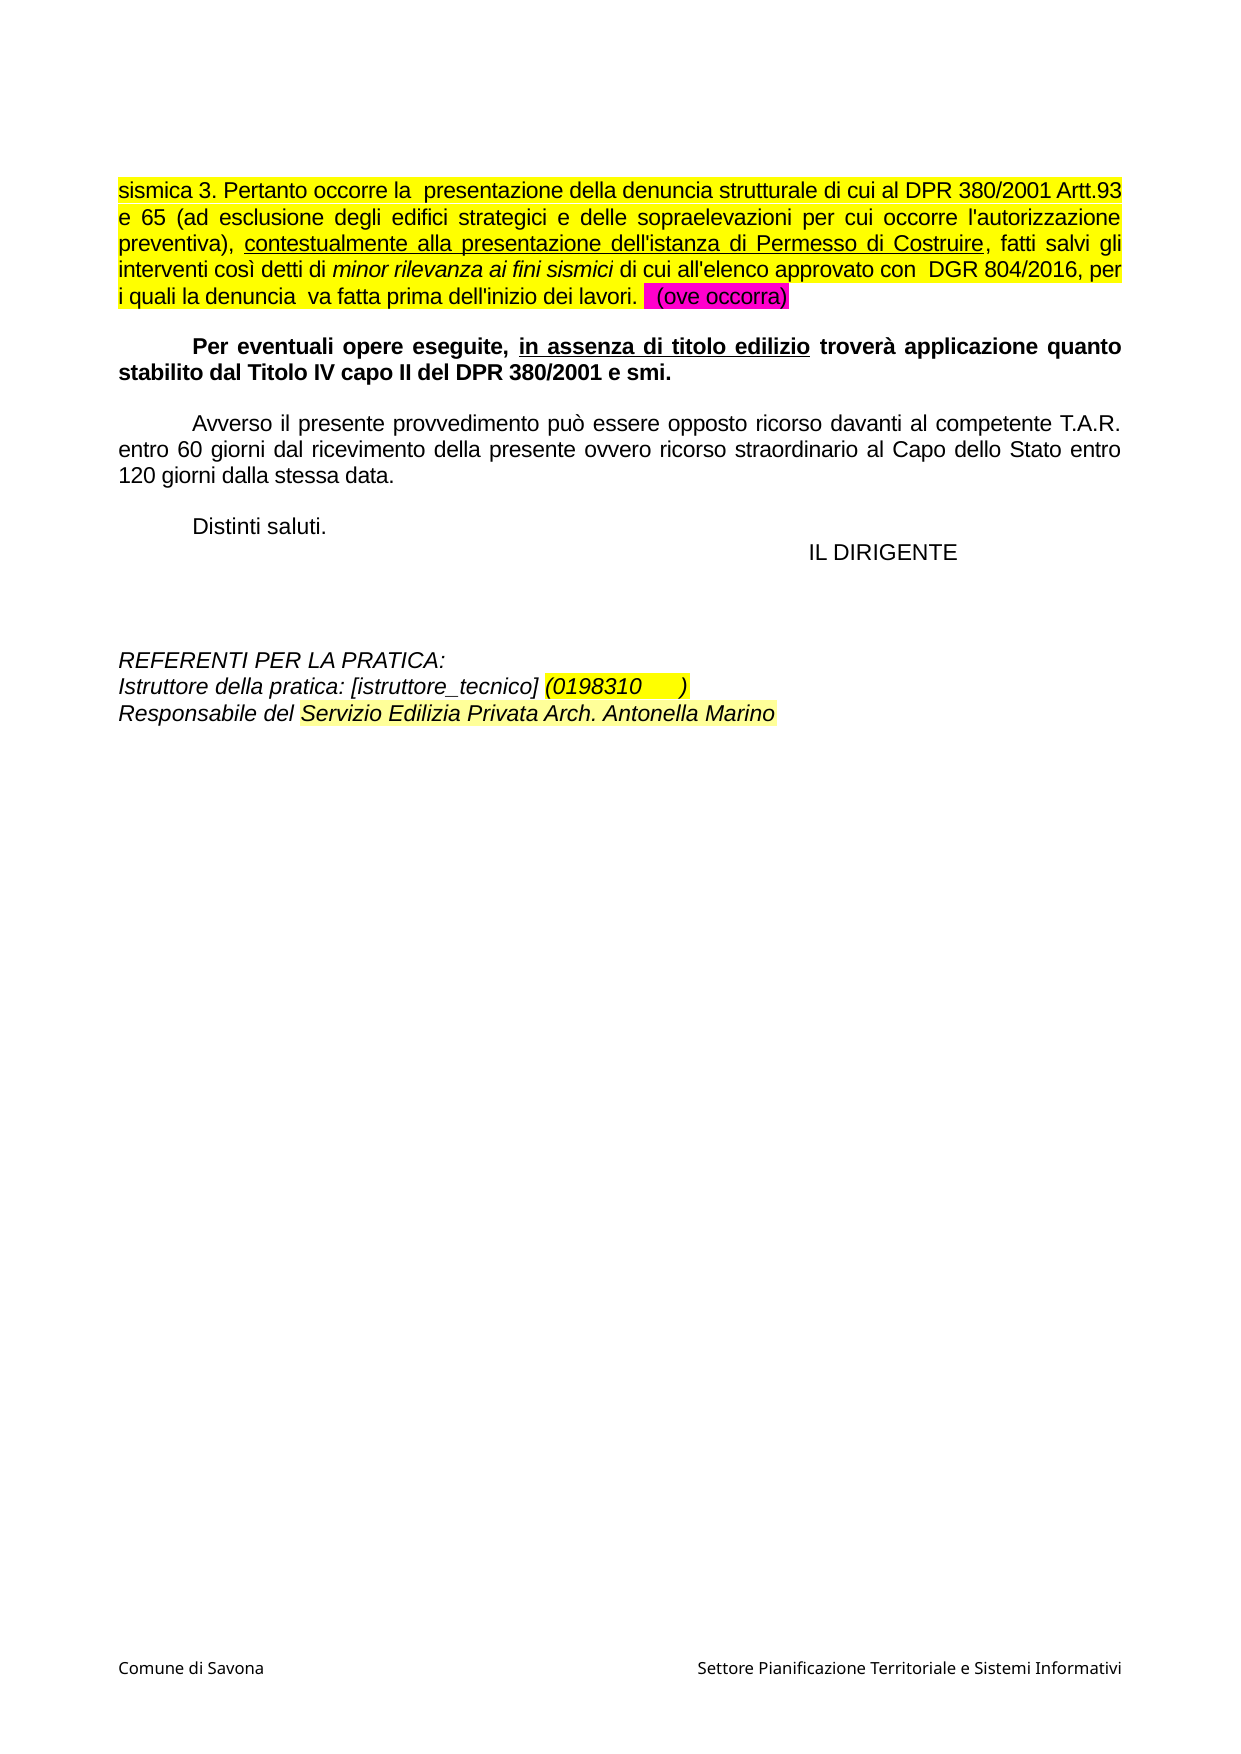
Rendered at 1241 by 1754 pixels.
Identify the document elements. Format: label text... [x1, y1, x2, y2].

text sismica 3. Pertanto occorre la presentazione della denuncia strutturale di cui al DPR 380/2001 Artt.93 e 65 (ad esclusione degli edifici strategici e delle sopraelevazioni per cui occorre l'autorizzazione preventiva), contestualmente alla presentazione dell'istanza di Permesso di Costruire, fatti salvi gli interventi così detti di minor rilevanza ai fini sismici di cui all'elenco approvato con DGR 804/2016, per i quali la denuncia va fatta prima dell'inizio dei lavori. (ove occorra) [118, 177, 1122, 309]
text Avverso il presente provvedimento può essere opposto ricorso davanti al competente T.A.R. entro 60 giorni dal ricevimento della presente ovvero ricorso straordinario al Capo dello Stato entro 120 giorni dalla stessa data. [118, 410, 1122, 489]
text Per eventuali opere eseguite, in assenza di titolo edilizio troverà applicazione quanto stabilito dal Titolo IV capo II del DPR 380/2001 e smi. [118, 333, 1122, 386]
text Responsabile del Servizio Edilizia Privata Arch. Antonella Marino [118, 699, 1122, 726]
text Istruttore della pratica: [istruttore_tecnico] (0198310 ) [118, 673, 1122, 699]
text REFERENTI PER LA PRATICA: [118, 647, 1122, 673]
text Distinti saluti. [118, 513, 1122, 539]
text IL DIRIGENTE [118, 539, 1122, 566]
